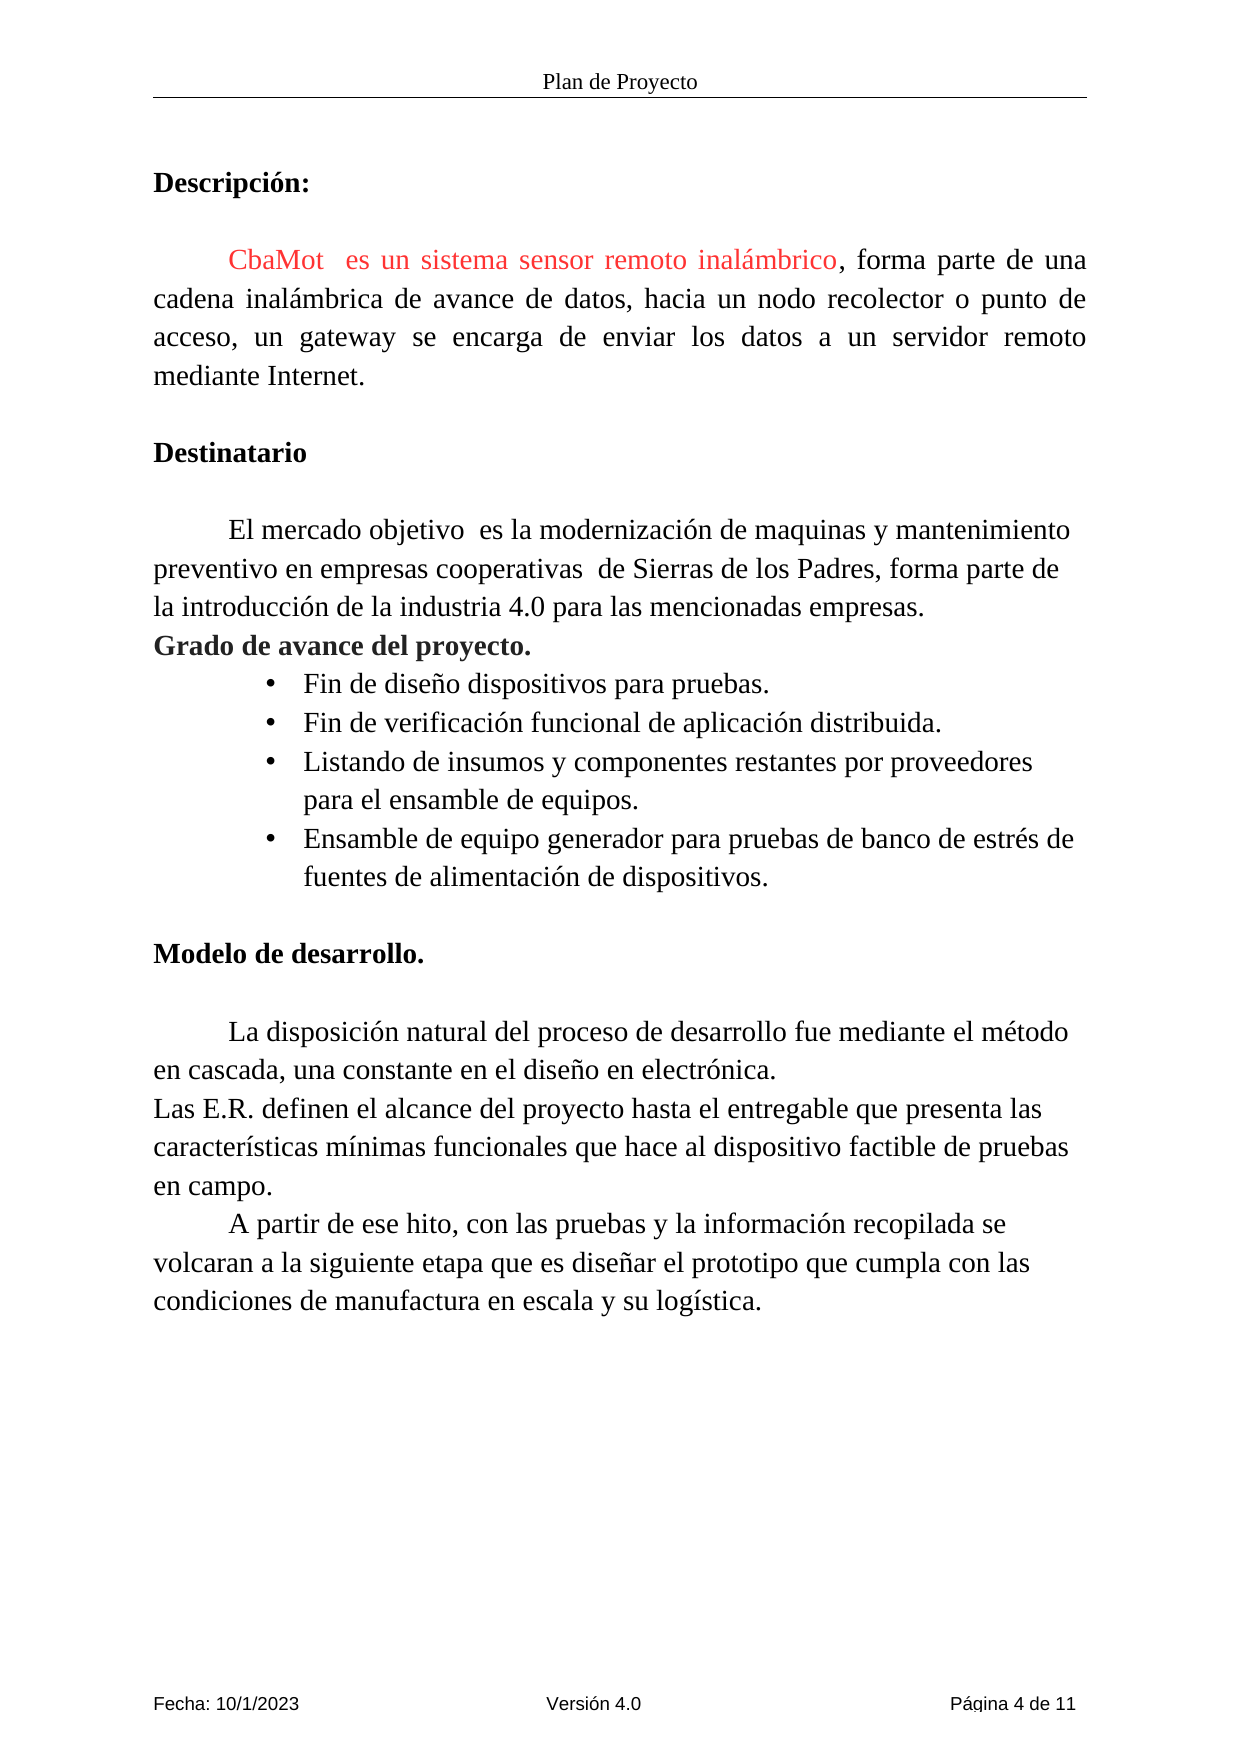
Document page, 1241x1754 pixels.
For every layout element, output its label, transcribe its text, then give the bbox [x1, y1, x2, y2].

text A partir de ese hito, con las pruebas y la información recopilada se volcaran a la siguiente etapa que es diseñar el prototipo que cumpla con las condiciones de manufactura en escala y su logística. [153, 1206, 1087, 1317]
text Grado de avance del proyecto. [153, 628, 1087, 661]
text Modelo de desarrollo. [153, 937, 1087, 970]
text Descripción: [153, 165, 1087, 199]
text El mercado objetivo es la modernización de maquinas y mantenimiento preventivo en empresas cooperativas de Sierras de los Padres, forma parte de la introducción de la industria 4.0 para las mencionadas empresas. [153, 512, 1087, 623]
list Fin de diseño dispositivos para pruebas. [266, 666, 1087, 700]
text Las E.R. definen el alcance del proyecto hasta el entregable que presenta las características mínimas funcionales que hace al dispositivo factible de pruebas en campo. [153, 1091, 1087, 1201]
text CbaMot es un sistema sensor remoto inalámbrico, forma parte de una cadena inalámbrica de avance de datos, hacia un nodo recolector o punto de acceso, un gateway se encarga de enviar los datos a un servidor remoto mediante Internet. [153, 242, 1087, 392]
text La disposición natural del proceso de desarrollo fue mediante el método en cascada, una constante en el diseño en electrónica. [153, 1014, 1087, 1086]
list Fin de verificación funcional de aplicación distribuida. [266, 705, 1087, 739]
list Listando de insumos y componentes restantes por proveedores para el ensamble de equipos. [266, 744, 1087, 816]
text Destinatario [153, 435, 1087, 469]
list Ensamble de equipo generador para pruebas de banco de estrés de fuentes de alimentación de dispositivos. [266, 821, 1087, 893]
